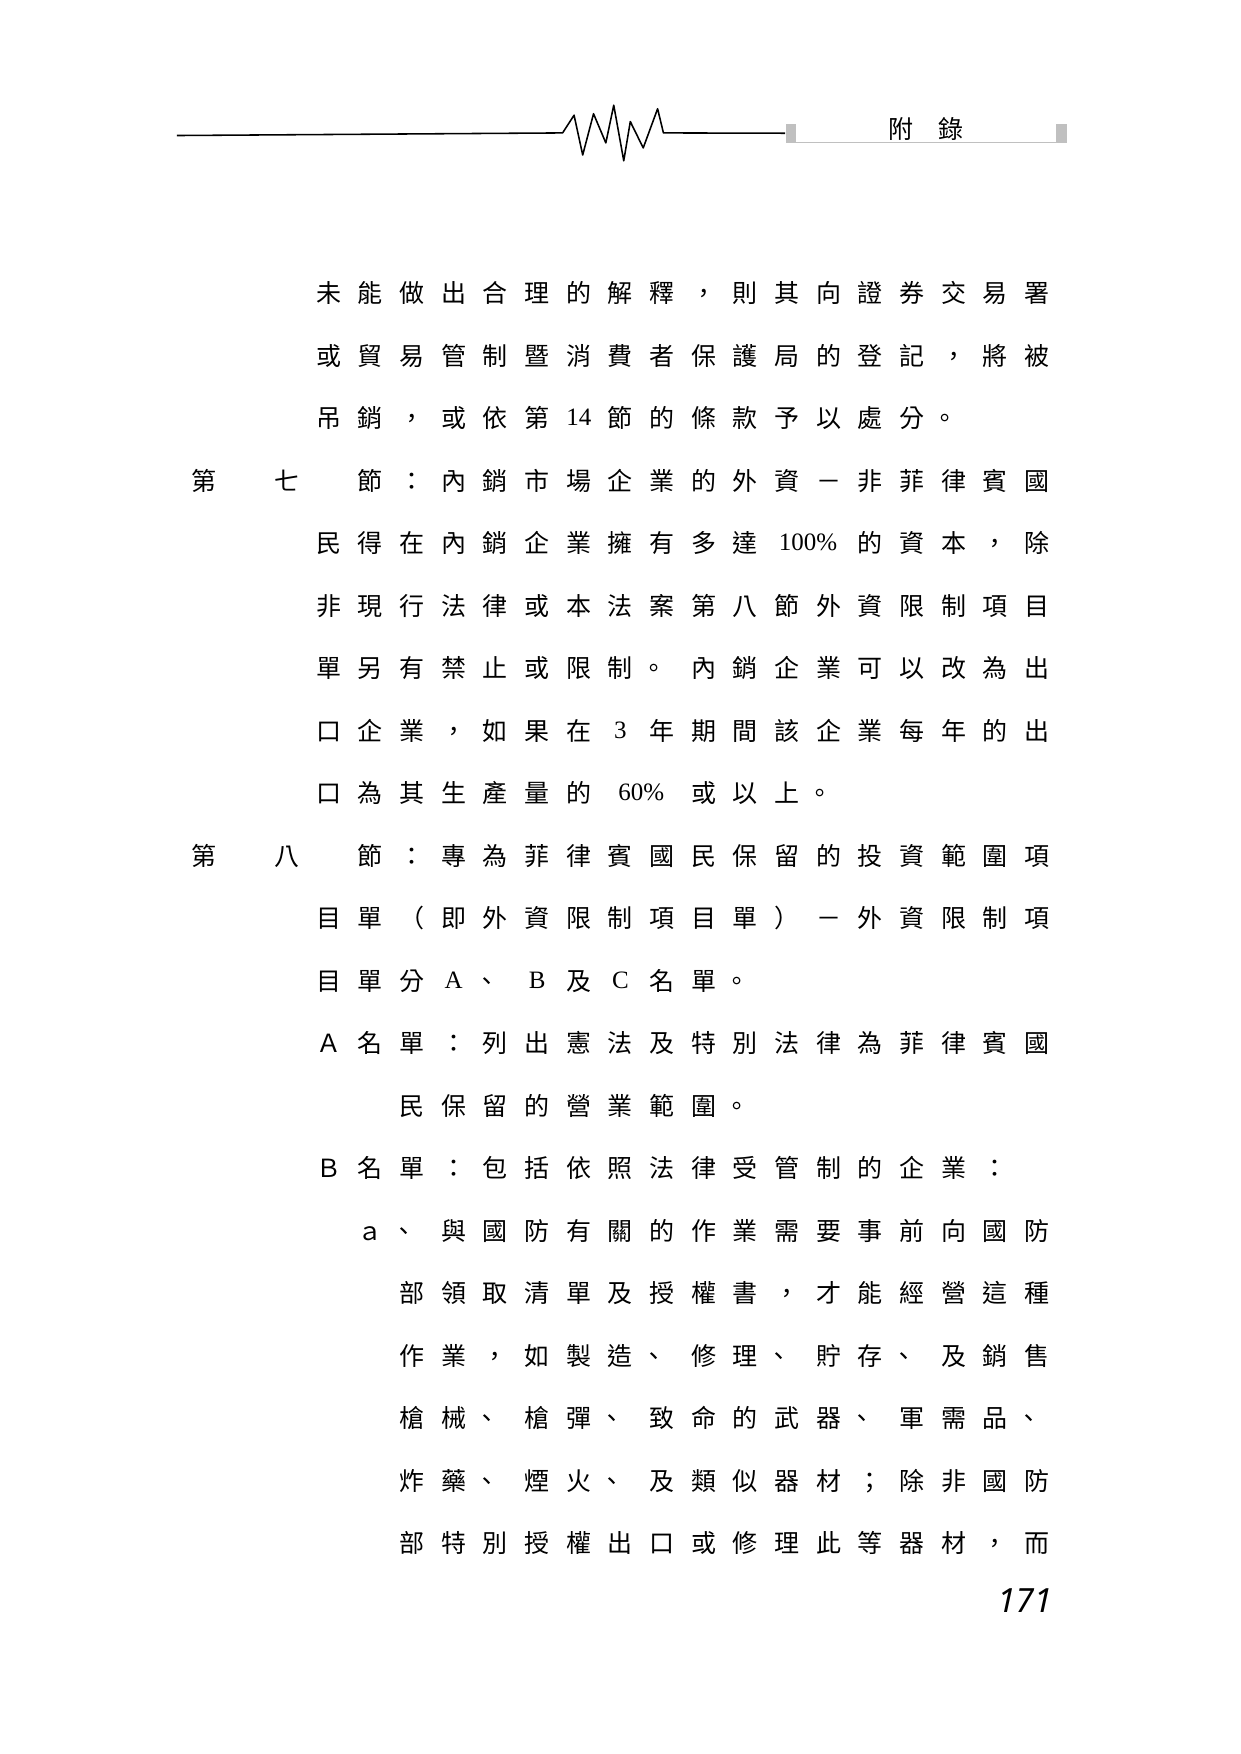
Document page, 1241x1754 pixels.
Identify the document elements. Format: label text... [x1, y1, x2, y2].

text ａ、與國防有關的作業需要事前向國防部領取清單及授權書，才能經營這種作業，如製造、修理、貯存、及銷售槍械、槍彈、致命的武器、軍需品、炸藥、煙火、及類似器材；除非國防部特別授權出口或修理此等器材，而 [330, 1188, 1058, 1563]
text Ａ名單：列出憲法及特別法律為菲律賓國民保留的營業範圍。 [306, 1000, 1058, 1125]
text 未能做出合理的解釋，則其向證券交易署或貿易管制暨消費者保護局的登記，將被吊銷，或依第14節的條款予以處分。 [183, 250, 1058, 438]
text 第 七 節：內銷市場企業的外資－非菲律賓國民得在內銷企業擁有多達100%的資本，除非現行法律或本法案第八節外資限制項目單另有禁止或限制。內銷企業可以改為出口企業，如果在3年期間該企業每年的出口為其生產量的60%或以上。 [183, 438, 1058, 813]
text Ｂ名單：包括依照法律受管制的企業： [306, 1125, 1058, 1188]
text 第 八 節：專為菲律賓國民保留的投資範圍項目單（即外資限制項目單）－外資限制項目單分A、B及C名單。 [183, 813, 1058, 1000]
